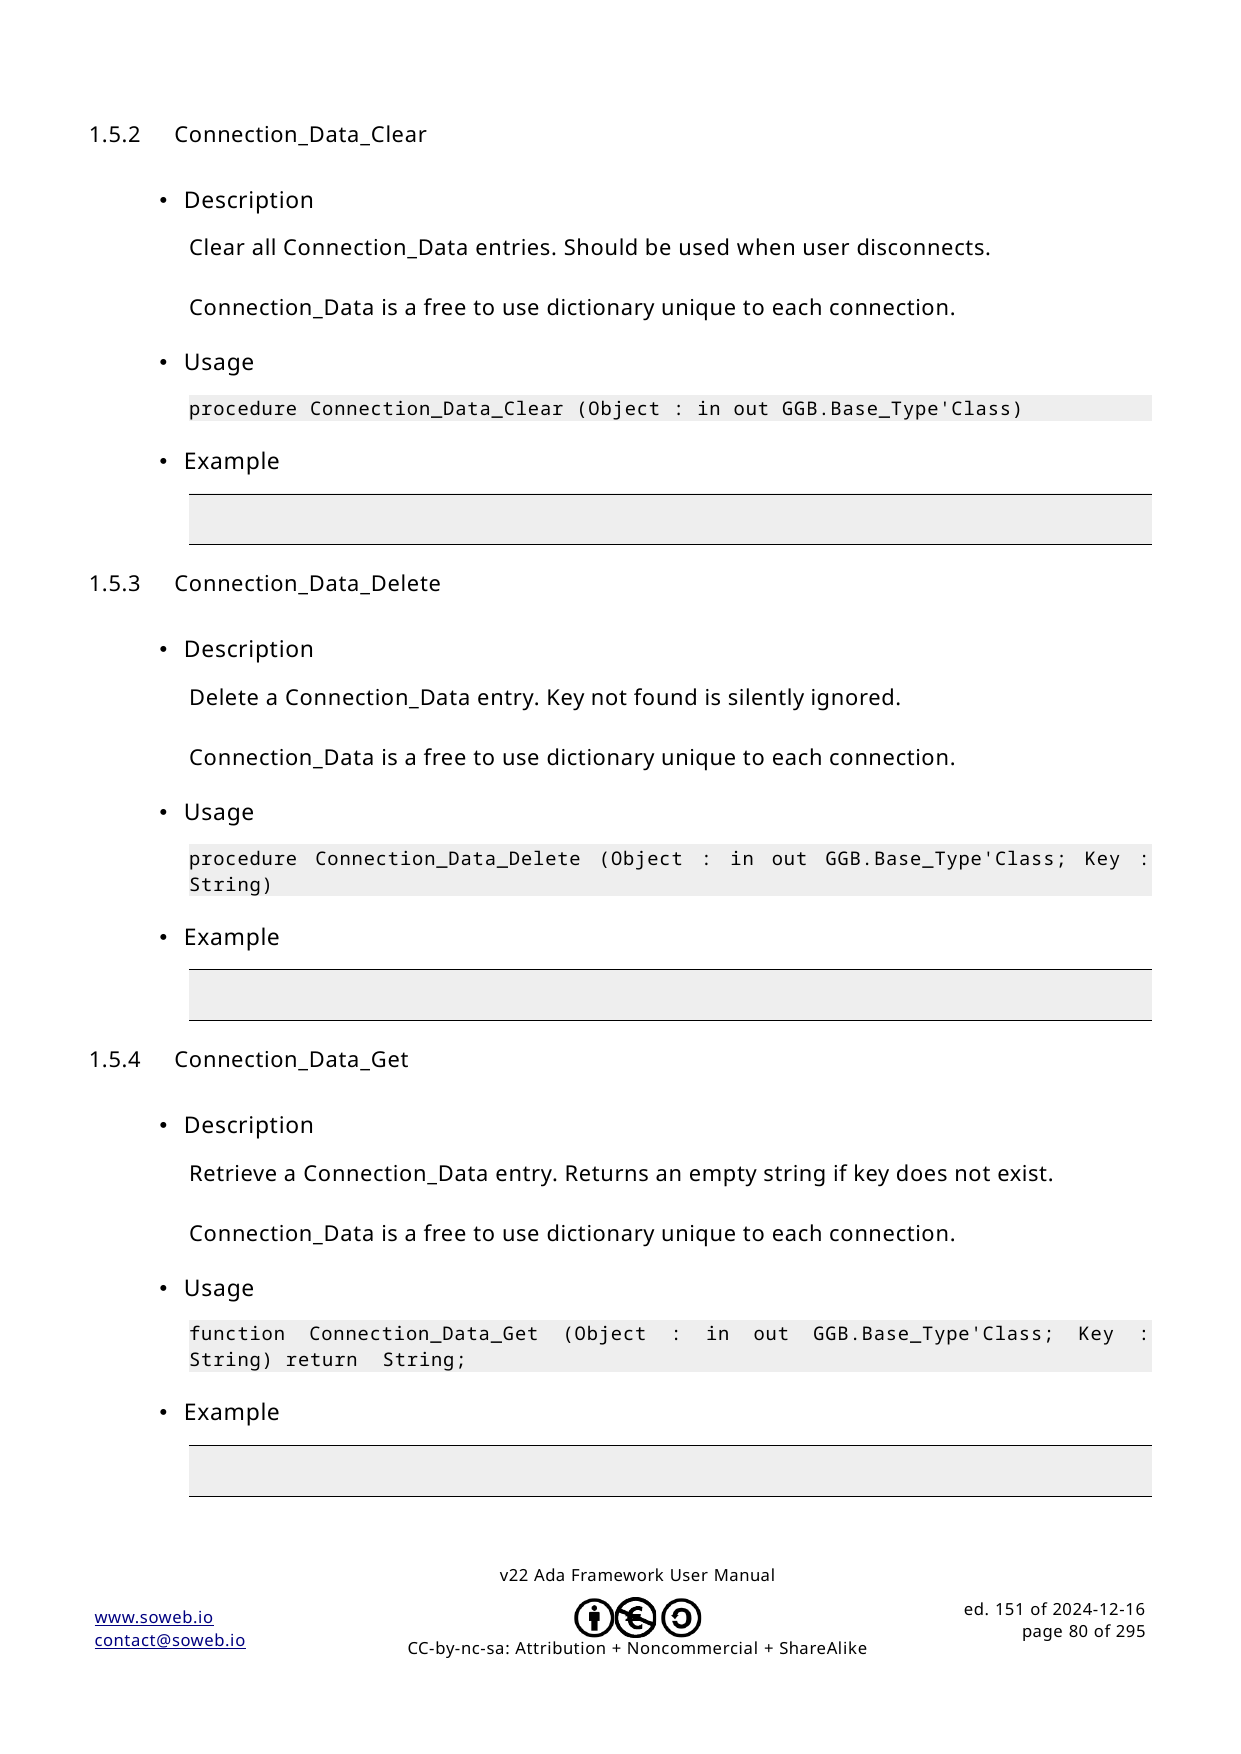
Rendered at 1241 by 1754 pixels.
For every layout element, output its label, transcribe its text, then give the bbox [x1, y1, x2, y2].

picture [660, 1597, 702, 1638]
text Retrieve a Connection_Data entry. Returns an empty string if key does not exist. [189, 1157, 1152, 1187]
text Connection_Data is a free to use dictionary unique to each connection. [189, 742, 1152, 772]
text procedure Connection_Data_Clear (Object : in out GGB.Base_Type'Class) [189, 395, 1152, 421]
text Connection_Data is a free to use dictionary unique to each connection. [189, 292, 1152, 322]
subtitle Connection_Data_Clear [88, 118, 1152, 159]
subtitle Example [159, 1396, 1152, 1427]
text Delete a Connection_Data entry. Key not found is silently ignored. [189, 682, 1152, 712]
subtitle Connection_Data_Get [88, 1044, 1152, 1085]
subtitle Connection_Data_Delete [88, 568, 1152, 609]
subtitle Example [159, 920, 1152, 951]
subtitle Description [159, 183, 1152, 214]
text Connection_Data is a free to use dictionary unique to each connection. [189, 1217, 1152, 1247]
text procedure Connection_Data_Delete (Object : in out GGB.Base_Type'Class; Key : String) [189, 844, 1152, 896]
text Clear all Connection_Data entries. Should be used when user disconnects. [189, 232, 1152, 262]
subtitle Description [159, 633, 1152, 664]
picture [573, 1597, 657, 1638]
subtitle Example [159, 444, 1152, 476]
text function Connection_Data_Get (Object : in out GGB.Base_Type'Class; Key : String) return String; [189, 1320, 1152, 1372]
subtitle Description [159, 1108, 1152, 1140]
subtitle Usage [159, 1271, 1152, 1302]
subtitle Usage [159, 346, 1152, 377]
subtitle Usage [159, 795, 1152, 827]
